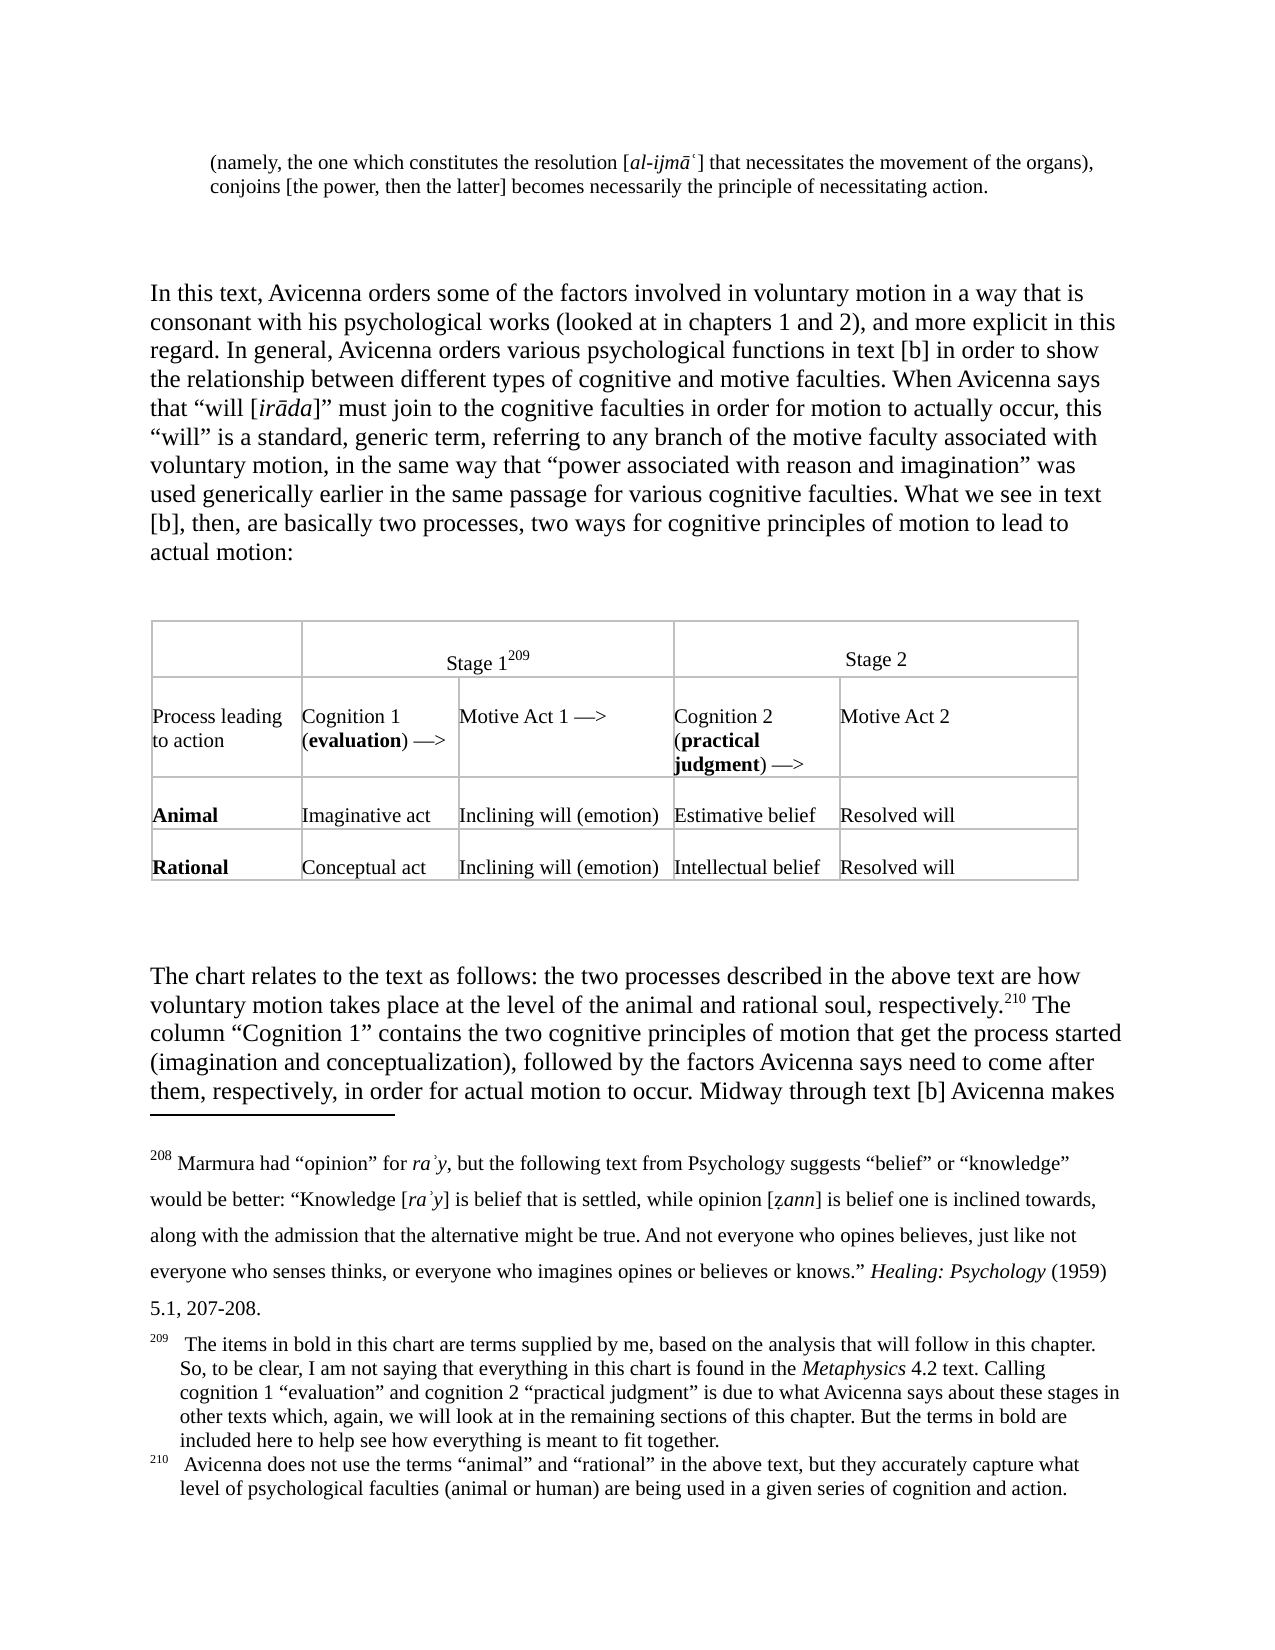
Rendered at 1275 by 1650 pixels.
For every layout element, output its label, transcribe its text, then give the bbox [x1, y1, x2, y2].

table_header Stage 1 [303, 622, 673, 676]
text Avicenna does not use the terms “animal” and “rational” in the above text, but they accurately capture what level of psychological faculties (animal or human) are being used in a given series of cognition and action. [150, 1452, 1125, 1500]
table_cell Estimative belief [675, 778, 839, 827]
table_cell Process leading to action [153, 678, 301, 776]
table_cell Animal [153, 778, 301, 827]
text The chart relates to the text as follows: the two processes described in the above text are how voluntary motion takes place at the level of the animal and rational soul, respectively. The column “Cognition 1” contains the two cognitive principles of motion that get the process started (imagination and conceptualization), followed by the factors Avicenna says need to come after them, respectively, in order for actual motion to occur. Midway through text [b] Avicenna makes [150, 961, 1125, 1105]
table_cell Inclining will (emotion) [460, 778, 673, 827]
table_cell Conceptual act [303, 830, 458, 879]
table_header Stage 2 [675, 622, 1077, 676]
table_cell Motive Act 2 [841, 678, 1077, 776]
table_cell Cognition 1 (evaluation) —> [303, 678, 458, 776]
table_cell Inclining will (emotion) [460, 830, 673, 879]
table_cell Cognition 2 (practical judgment) —> [675, 678, 839, 776]
table_cell Rational [153, 830, 301, 879]
table_cell Intellectual belief [675, 830, 839, 879]
text In this text, Avicenna orders some of the factors involved in voluntary motion in a way that is consonant with his psychological works (looked at in chapters 1 and 2), and more explicit in this regard. In general, Avicenna orders various psychological functions in text [b] in order to show the relationship between different types of cognitive and motive faculties. When Avicenna says that “will [irāda]” must join to the cognitive faculties in order for motion to actually occur, this “will” is a standard, generic term, referring to any branch of the motive faculty associated with voluntary motion, in the same way that “power associated with reason and imagination” was used generically earlier in the same passage for various cognitive faculties. What we see in text [b], then, are basically two processes, two ways for cognitive principles of motion to lead to actual motion: [150, 278, 1125, 565]
table_header [153, 622, 301, 676]
text Marmura had “opinion” for raʾy, but the following text from Psychology suggests “belief” or “knowledge” would be better: “Knowledge [raʾy] is belief that is settled, while opinion [ẓann] is belief one is inclined towards, along with the admission that the alternative might be true. And not everyone who opines believes, just like not everyone who senses thinks, or everyone who imagines opines or believes or knows.” Healing: Psychology (1959) 5.1, 207-208. [150, 1147, 1125, 1319]
table_cell Resolved will [841, 830, 1077, 879]
table_cell Resolved will [841, 778, 1077, 827]
text (namely, the one which constitutes the resolution [al-ijmāʿ] that necessitates the movement of the organs), conjoins [the power, then the latter] becomes necessarily the principle of necessitating action. [210, 150, 1125, 198]
table_cell Imaginative act [303, 778, 458, 827]
table_cell Motive Act 1 —> [460, 678, 673, 776]
